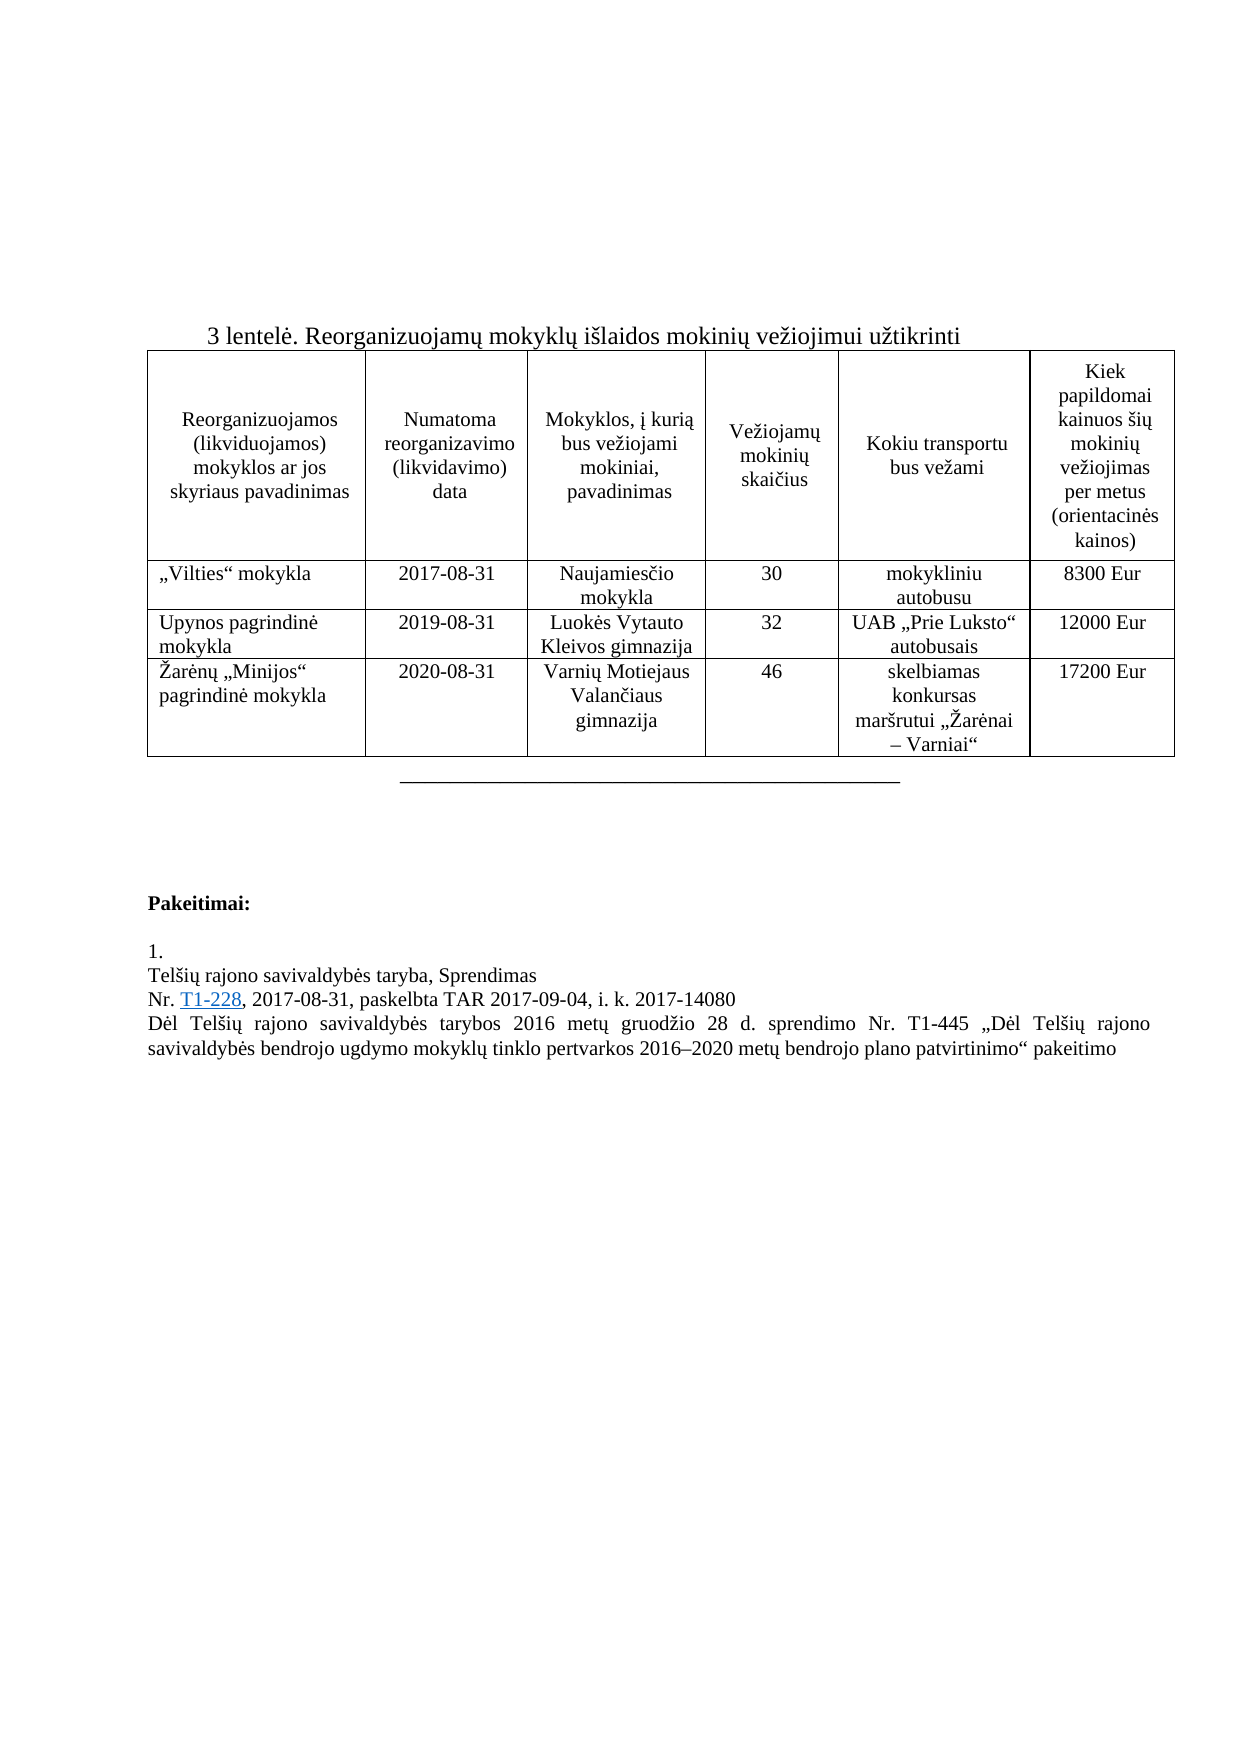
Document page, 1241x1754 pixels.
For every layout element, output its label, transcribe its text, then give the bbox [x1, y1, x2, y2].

table_header Mokyklos, į kurią bus vežiojami mokiniai, pavadinimas [528, 351, 705, 560]
text Pakeitimai: [148, 891, 1152, 915]
table_header Kokiu transportu bus vežami [839, 351, 1029, 560]
table_cell Žarėnų „Minijos“ pagrindinė mokykla [148, 659, 365, 756]
table_cell 12000 Eur [1031, 610, 1174, 658]
table_cell 30 [706, 561, 838, 609]
table_cell skelbiamas konkursas maršrutui „Žarėnai – Varniai“ [839, 659, 1029, 756]
table_cell 2017-08-31 [366, 561, 527, 609]
table_cell „Vilties“ mokykla [148, 561, 365, 609]
table_cell Naujamiesčio mokykla [528, 561, 705, 609]
text 1. [148, 939, 1152, 963]
table_cell 2019-08-31 [366, 610, 527, 658]
table_header Reorganizuojamos (likviduojamos) mokyklos ar jos skyriaus pavadinimas [148, 351, 365, 560]
table_cell Luokės Vytauto Kleivos gimnazija [528, 610, 705, 658]
table_cell 8300 Eur [1031, 561, 1174, 609]
table_cell Varnių Motiejaus Valančiaus gimnazija [528, 659, 705, 756]
table_cell 32 [706, 610, 838, 658]
text Telšių rajono savivaldybės taryba, Sprendimas [148, 963, 1152, 987]
text 3 lentelė. Reorganizuojamų mokyklų išlaidos mokinių vežiojimui užtikrinti [148, 321, 1152, 350]
text Dėl Telšių rajono savivaldybės tarybos 2016 metų gruodžio 28 d. sprendimo Nr. T1-445 „Dėl Telšių rajono savivaldybės bendrojo ugdymo mokyklų tinklo pertvarkos 2016–2020 metų bendrojo plano patvirtinimo“ pakeitimo [148, 1011, 1152, 1059]
table_cell UAB „Prie Luksto“ autobusais [839, 610, 1029, 658]
text Nr. T1-228, 2017-08-31, paskelbta TAR 2017-09-04, i. k. 2017-14080 [148, 987, 1152, 1011]
table_cell mokykliniu autobusu [839, 561, 1029, 609]
table_header Vežiojamų mokinių skaičius [706, 351, 838, 560]
table_cell 46 [706, 659, 838, 756]
table_header Kiek papildomai kainuos šių mokinių vežiojimas per metus (orientacinės kainos) [1031, 351, 1174, 560]
table_header Numatoma reorganizavimo (likvidavimo) data [366, 351, 527, 560]
table_cell 2020-08-31 [366, 659, 527, 756]
table_cell Upynos pagrindinė mokykla [148, 610, 365, 658]
text ________________________________________ [148, 757, 1152, 785]
table_cell 17200 Eur [1031, 659, 1174, 756]
